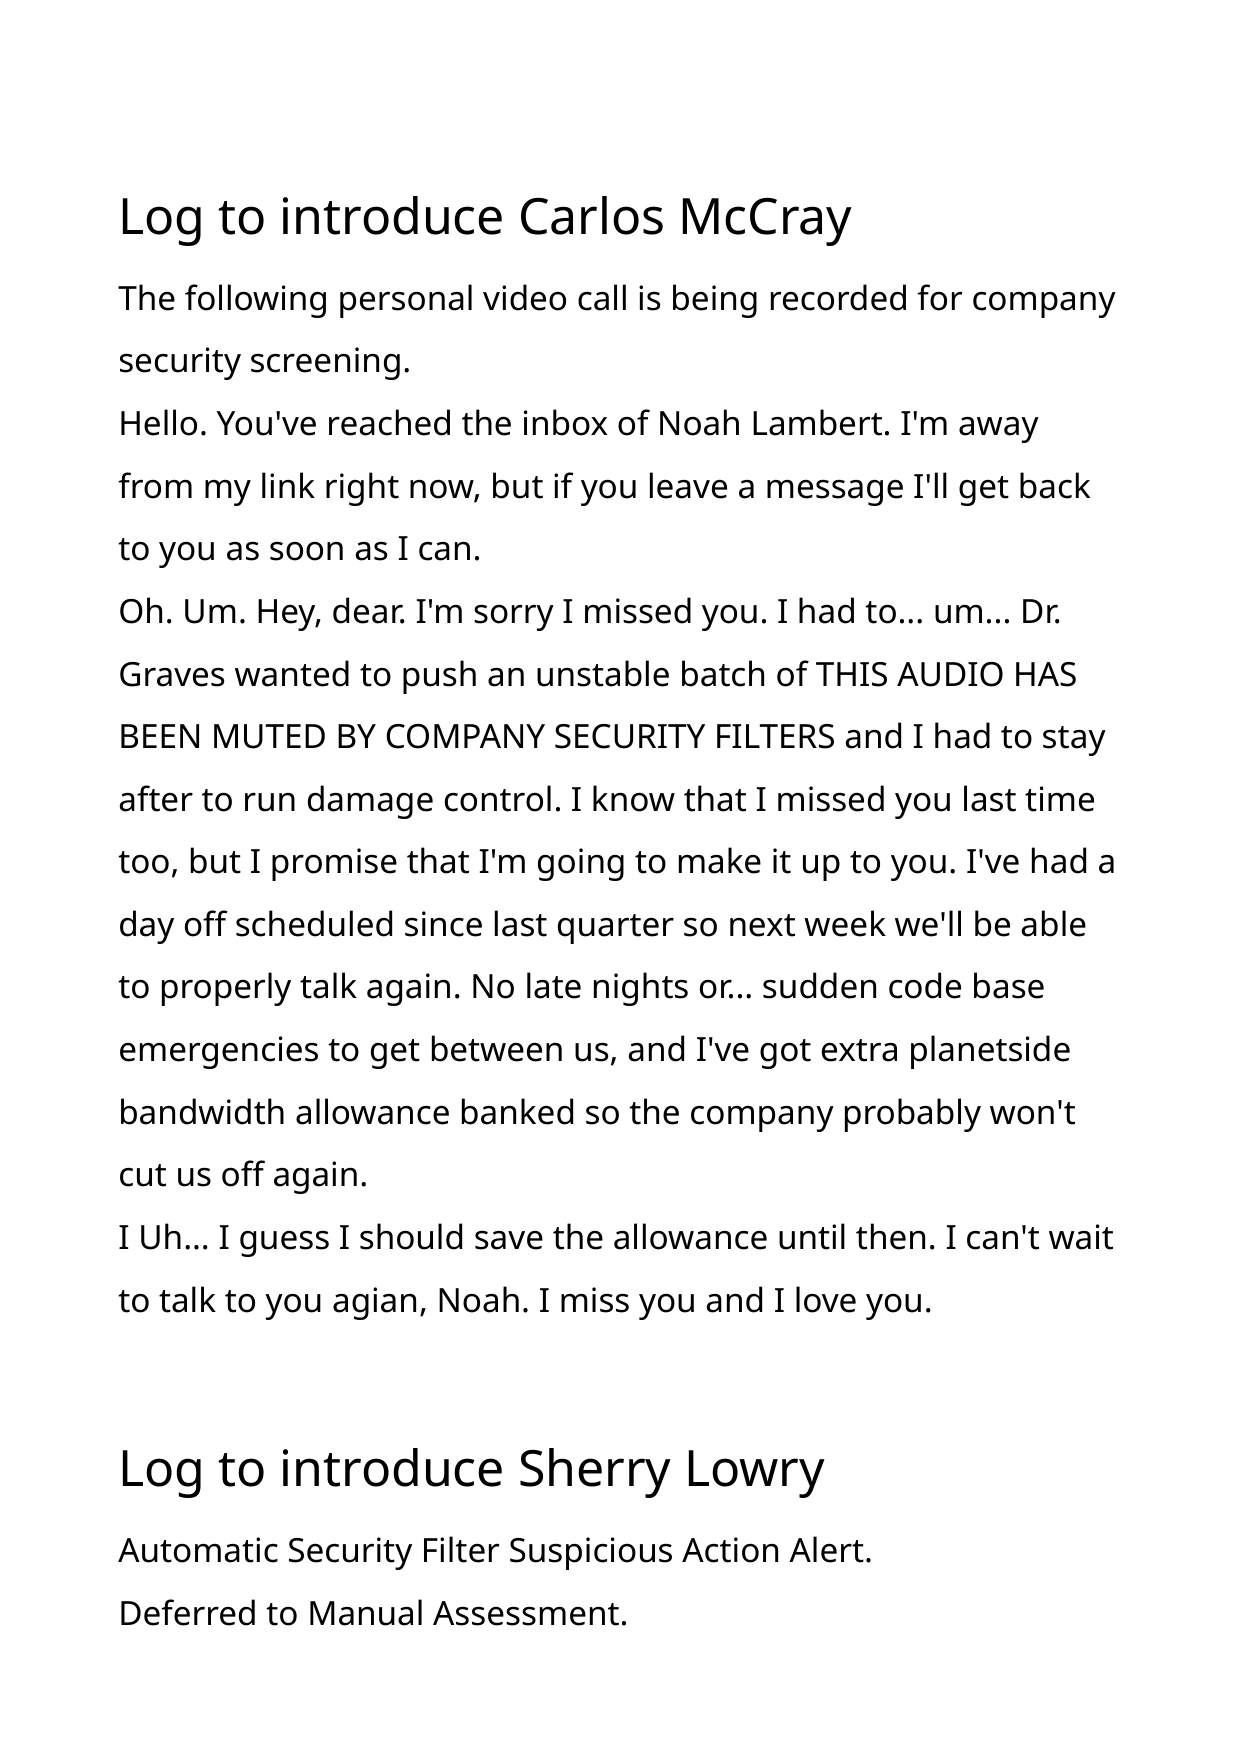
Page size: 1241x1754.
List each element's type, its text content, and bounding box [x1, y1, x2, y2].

text Automatic Security Filter Suspicious Action Alert. [118, 1527, 1122, 1572]
text I Uh... I guess I should save the allowance until then. I can't wait to talk to you agian, Noah. I miss you and I love you. [118, 1214, 1122, 1322]
text Oh. Um. Hey, dear. I'm sorry I missed you. I had to... um... Dr. Graves wanted to push an unstable batch of THIS AUDIO HAS BEEN MUTED BY COMPANY SECURITY FILTERS and I had to stay after to run damage control. I know that I missed you last time too, but I promise that I'm going to make it up to you. I've had a day off scheduled since last quarter so next week we'll be able to properly talk again. No late nights or... sudden code base emergencies to get between us, and I've got extra planetside bandwidth allowance banked so the company probably won't cut us off again. [118, 588, 1122, 1197]
text Hello. You've reached the inbox of Noah Lambert. I'm away from my link right now, but if you leave a message I'll get back to you as soon as I can. [118, 400, 1122, 571]
text Deferred to Manual Assessment. [118, 1589, 1122, 1635]
text Log to introduce Carlos McCray [118, 181, 1122, 249]
text Log to introduce Sherry Lowry [118, 1433, 1122, 1501]
text The following personal video call is being recorded for company security screening. [118, 275, 1122, 383]
